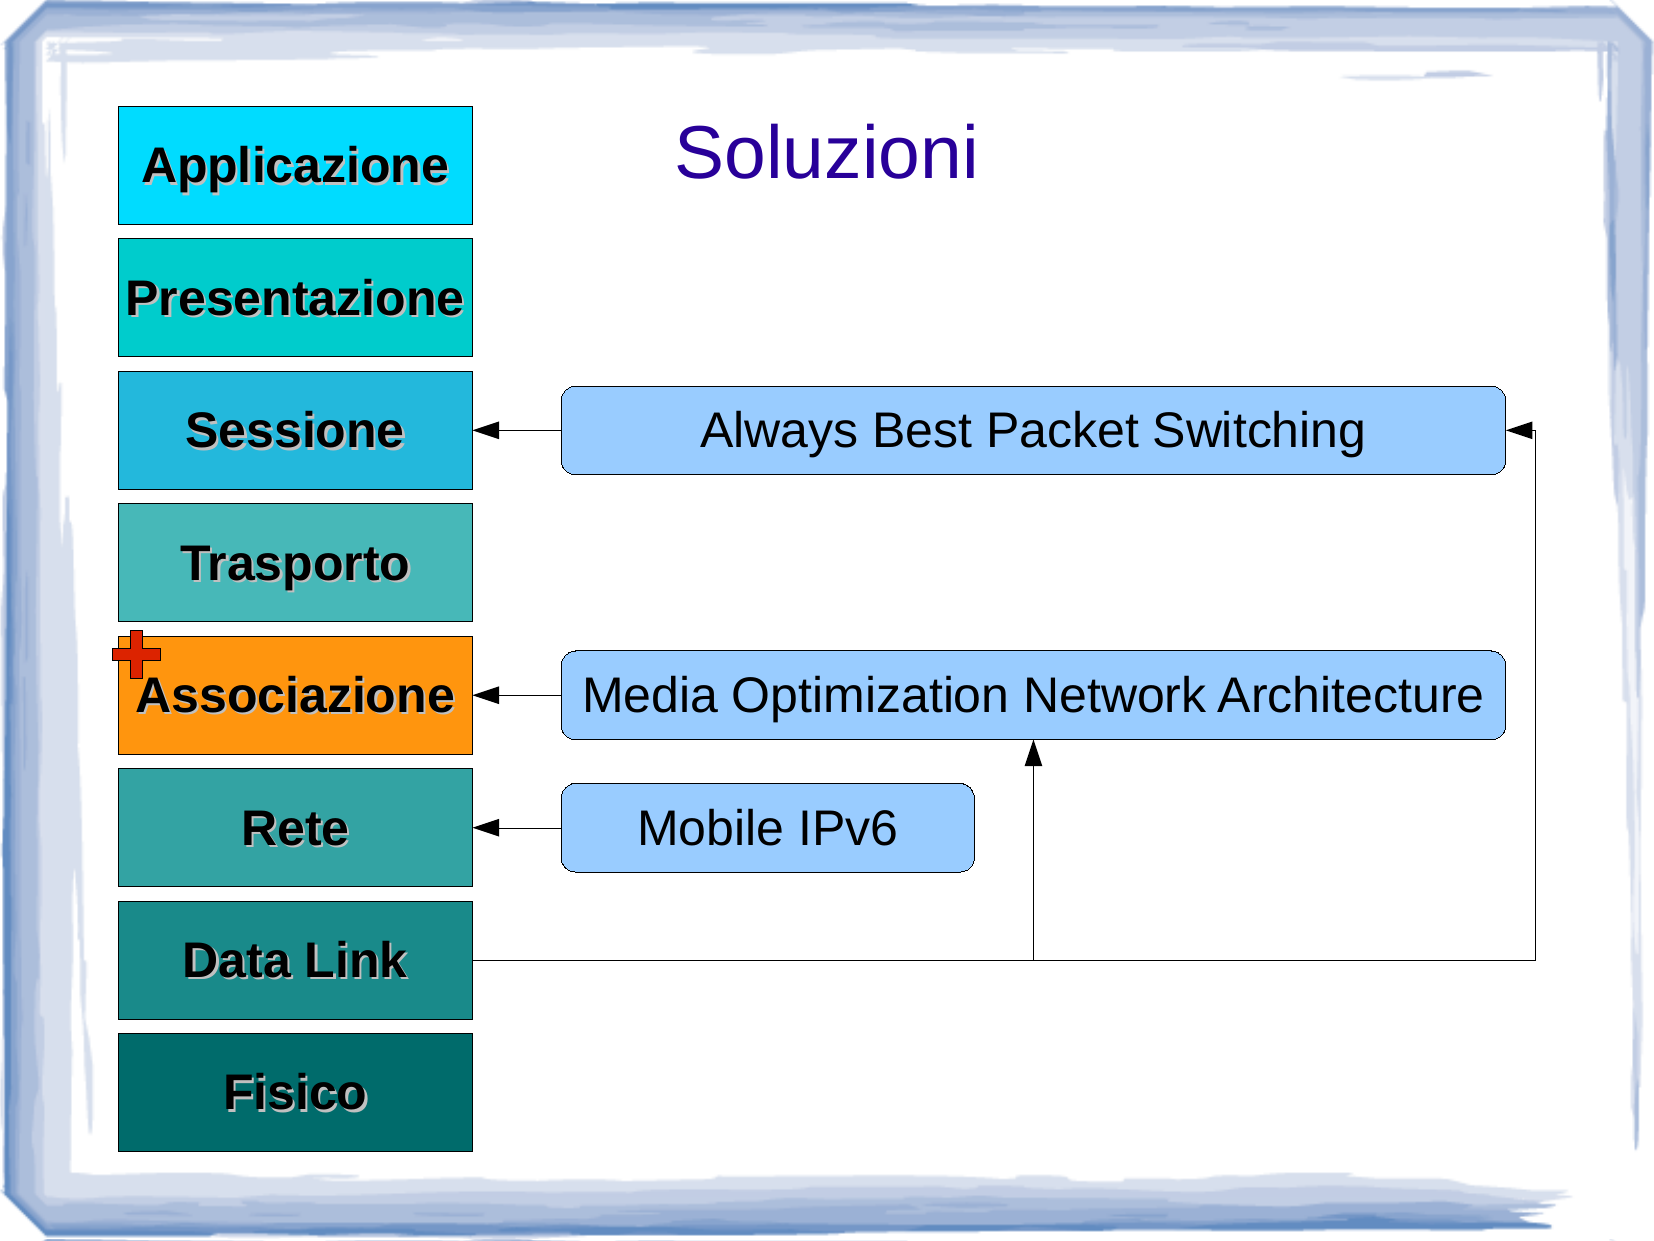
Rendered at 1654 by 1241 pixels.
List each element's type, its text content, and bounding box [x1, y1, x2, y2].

text_box Mobile IPv6 [561, 783, 975, 873]
text_box Fisico [118, 1033, 473, 1152]
text_box Applicazione [118, 106, 473, 225]
text_box [112, 630, 161, 679]
text_box Data Link [118, 901, 473, 1020]
picture [0, 0, 1654, 1241]
text_box Presentazione [118, 238, 473, 357]
text_box Trasporto [118, 503, 473, 622]
text_box Rete [118, 768, 473, 887]
text_box Sessione [118, 371, 473, 490]
text_box Always Best Packet Switching [561, 386, 1506, 475]
text_box Media Optimization Network Architecture [561, 650, 1506, 740]
text_box Associazione [118, 636, 473, 755]
title Soluzioni [82, 49, 1571, 257]
